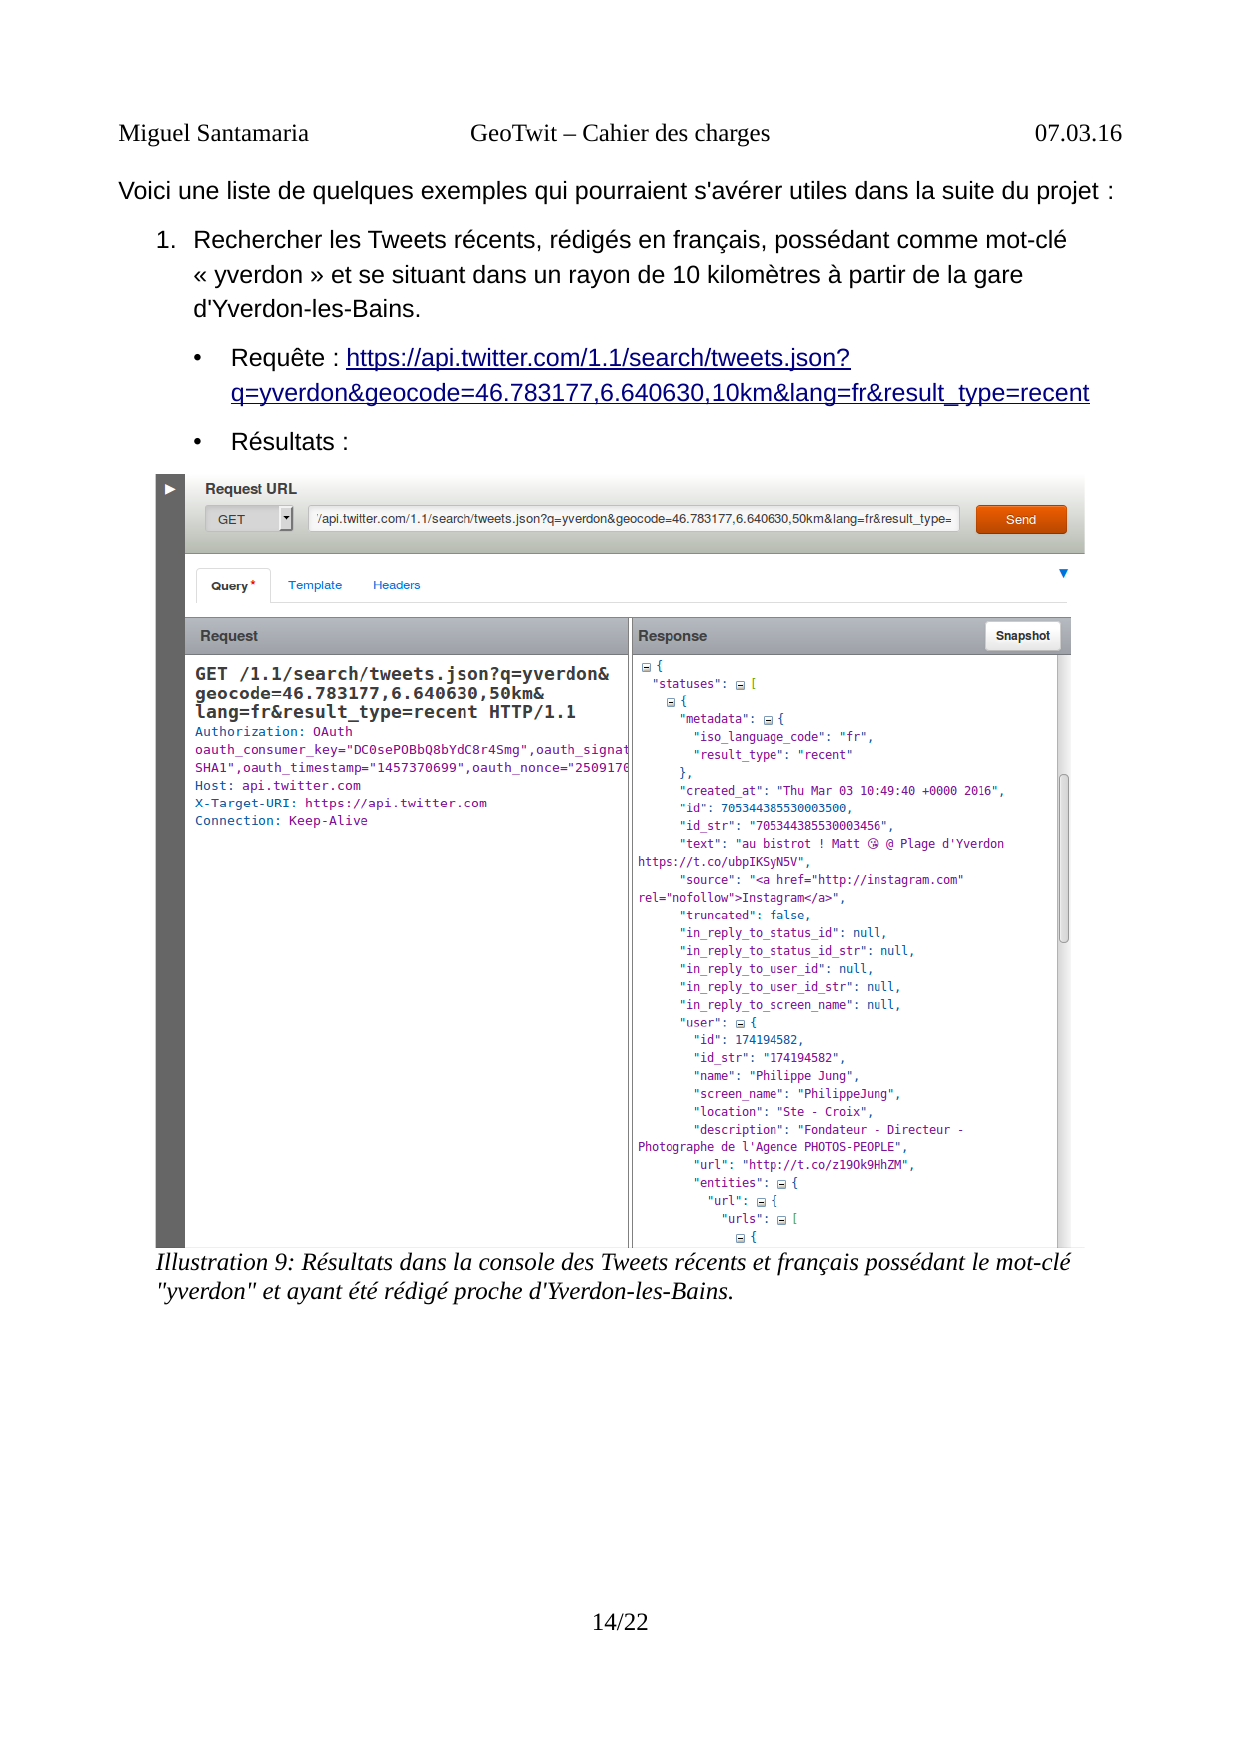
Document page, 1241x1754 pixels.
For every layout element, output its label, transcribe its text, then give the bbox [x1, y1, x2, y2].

list Résultats : [156, 427, 1122, 1334]
list Illustration 9: Résultats dans la console des Tweets récents et français possédant le mot-clé "yverdon" et ayant été rédigé proche d'Yverdon-les-Bains. [156, 1248, 1084, 1305]
list Requête : https://api.twitter.com/1.1/search/tweets.json?q=yverdon&geocode=46.783177,6.640630,10km&lang=fr&result_type=recent [193, 343, 1122, 407]
text Voici une liste de quelques exemples qui pourraient s'avérer utiles dans la suite du projet : [118, 176, 1122, 205]
picture [155, 474, 1085, 1248]
list Rechercher les Tweets récents, rédigés en français, possédant comme mot-clé « yverdon » et se situant dans un rayon de 10 kilomètres à partir de la gare d'Yverdon-les-Bains. [156, 225, 1122, 323]
